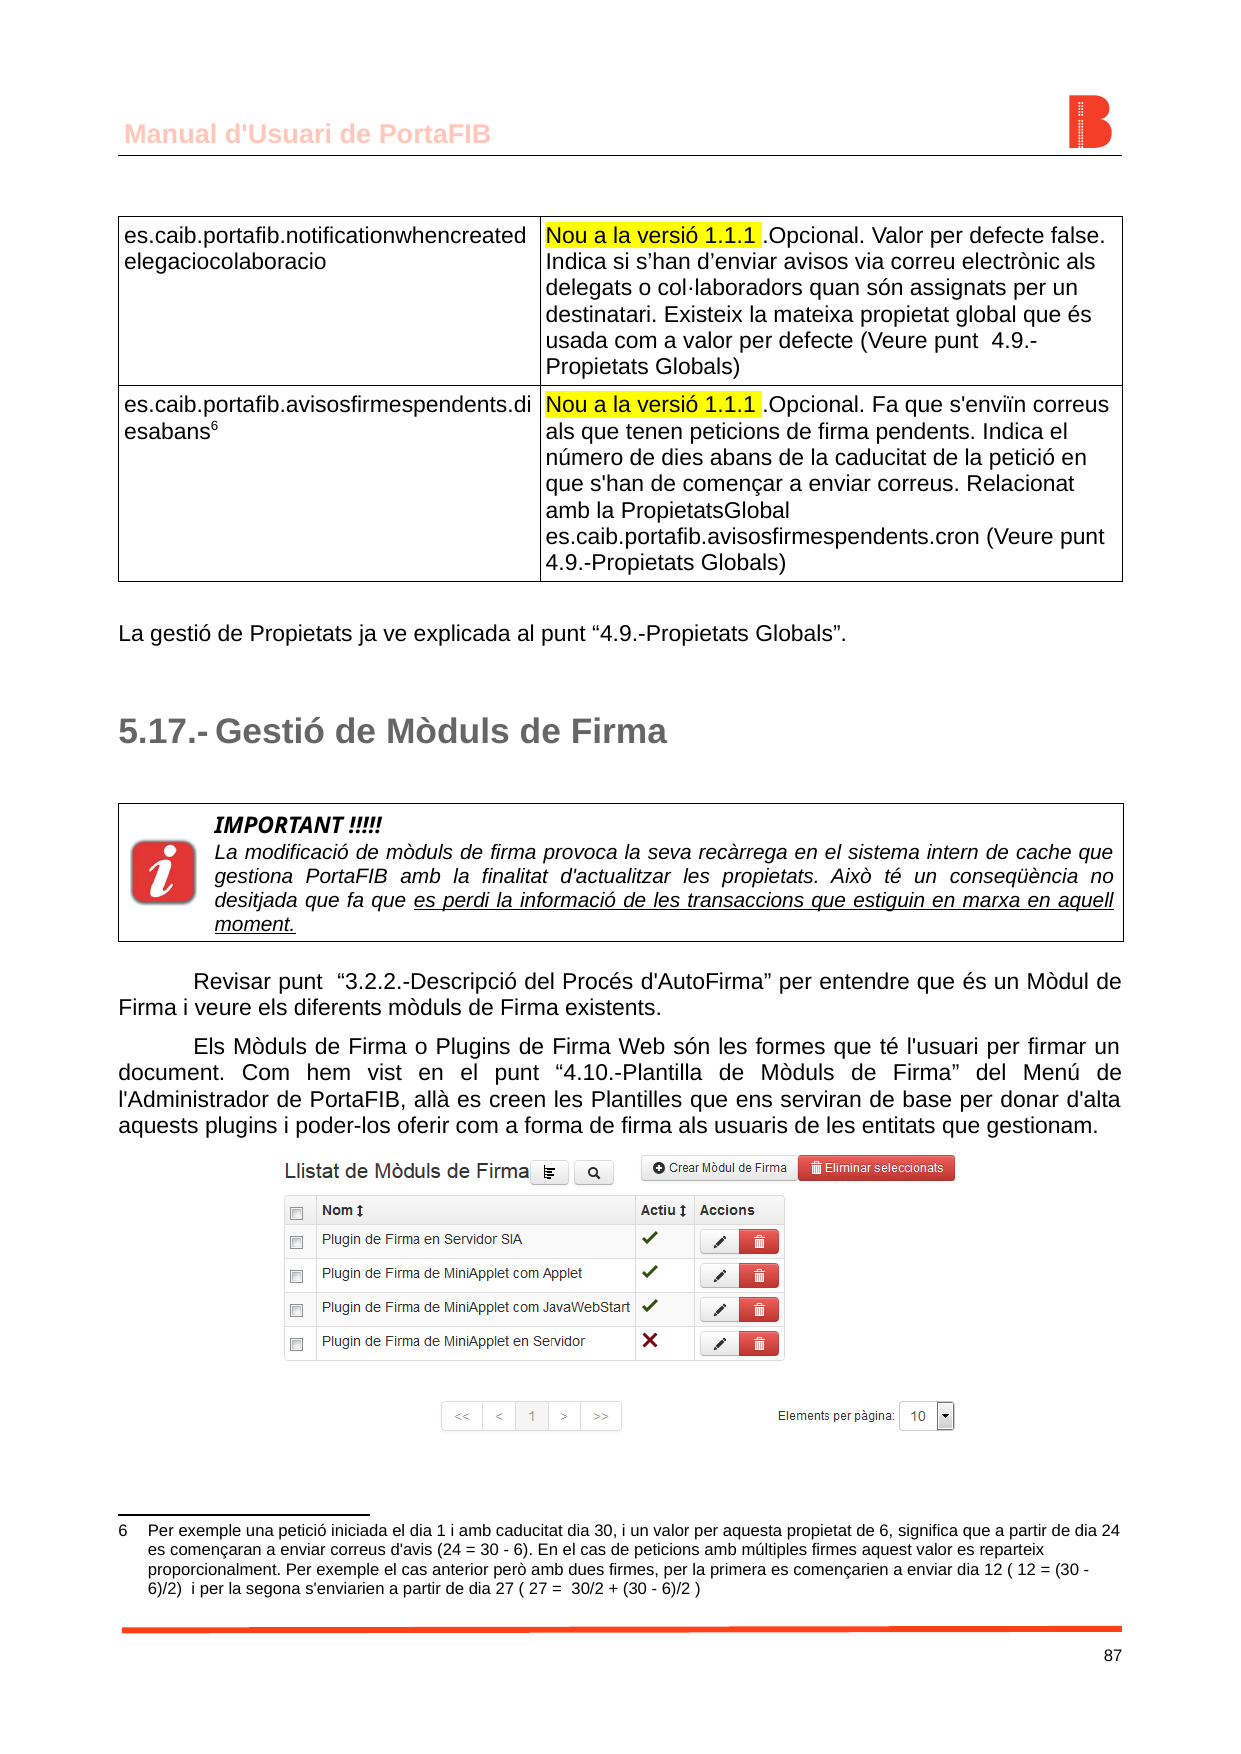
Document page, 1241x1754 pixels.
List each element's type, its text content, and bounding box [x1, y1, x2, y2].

table_header [119, 804, 209, 941]
table_cell Nou a la versió 1.1.1 .Opcional. Valor per defecte false. Indica si s’han d’enviar avisos via correu electrònic als delegats o col·laboradors quan són assignats per un destinatari. Existeix la mateixa propietat global que és usada com a valor per defecte (Veure punt 4.9.-Propietats Globals) [541, 217, 1122, 385]
picture [277, 1151, 963, 1442]
table_cell es.caib.portafib.notificationwhencreatedelegaciocolaboracio [119, 217, 540, 385]
table_header IMPORTANT !!!!! La modificació de mòduls de firma provoca la seva recàrrega en el sistema intern de cache que gestiona PortaFIB amb la finalitat d'actualitzar les propietats. Això té un conseqüència no desitjada que fa que es perdi la informació de les transaccions que estiguin en marxa en aquell moment. [209, 804, 1123, 941]
text La gestió de Propietats ja ve explicada al punt “4.9.-Propietats Globals”. [118, 620, 1122, 647]
picture [129, 838, 198, 906]
table_cell es.caib.portafib.avisosfirmespendents.diesabans [119, 386, 540, 581]
text Revisar punt “3.2.2.-Descripció del Procés d'AutoFirma” per entendre que és un Mòdul de Firma i veure els diferents mòduls de Firma existents. [118, 968, 1122, 1021]
picture [1063, 94, 1117, 150]
subtitle Gestió de Mòduls de Firma [118, 711, 1122, 751]
text Els Mòduls de Firma o Plugins de Firma Web són les formes que té l'usuari per firmar un document. Com hem vist en el punt “4.10.-Plantilla de Mòduls de Firma” del Menú de l'Administrador de PortaFIB, allà es creen les Plantilles que ens serviran de base per donar d'alta aquests plugins i poder-los oferir com a forma de firma als usuaris de les entitats que gestionam. [118, 1033, 1122, 1138]
table_cell Nou a la versió 1.1.1 .Opcional. Fa que s'enviïn correus als que tenen peticions de firma pendents. Indica el número de dies abans de la caducitat de la petició en que s'han de començar a enviar correus. Relacionat amb la PropietatsGlobal es.caib.portafib.avisosfirmespendents.cron (Veure punt 4.9.-Propietats Globals) [541, 386, 1122, 581]
